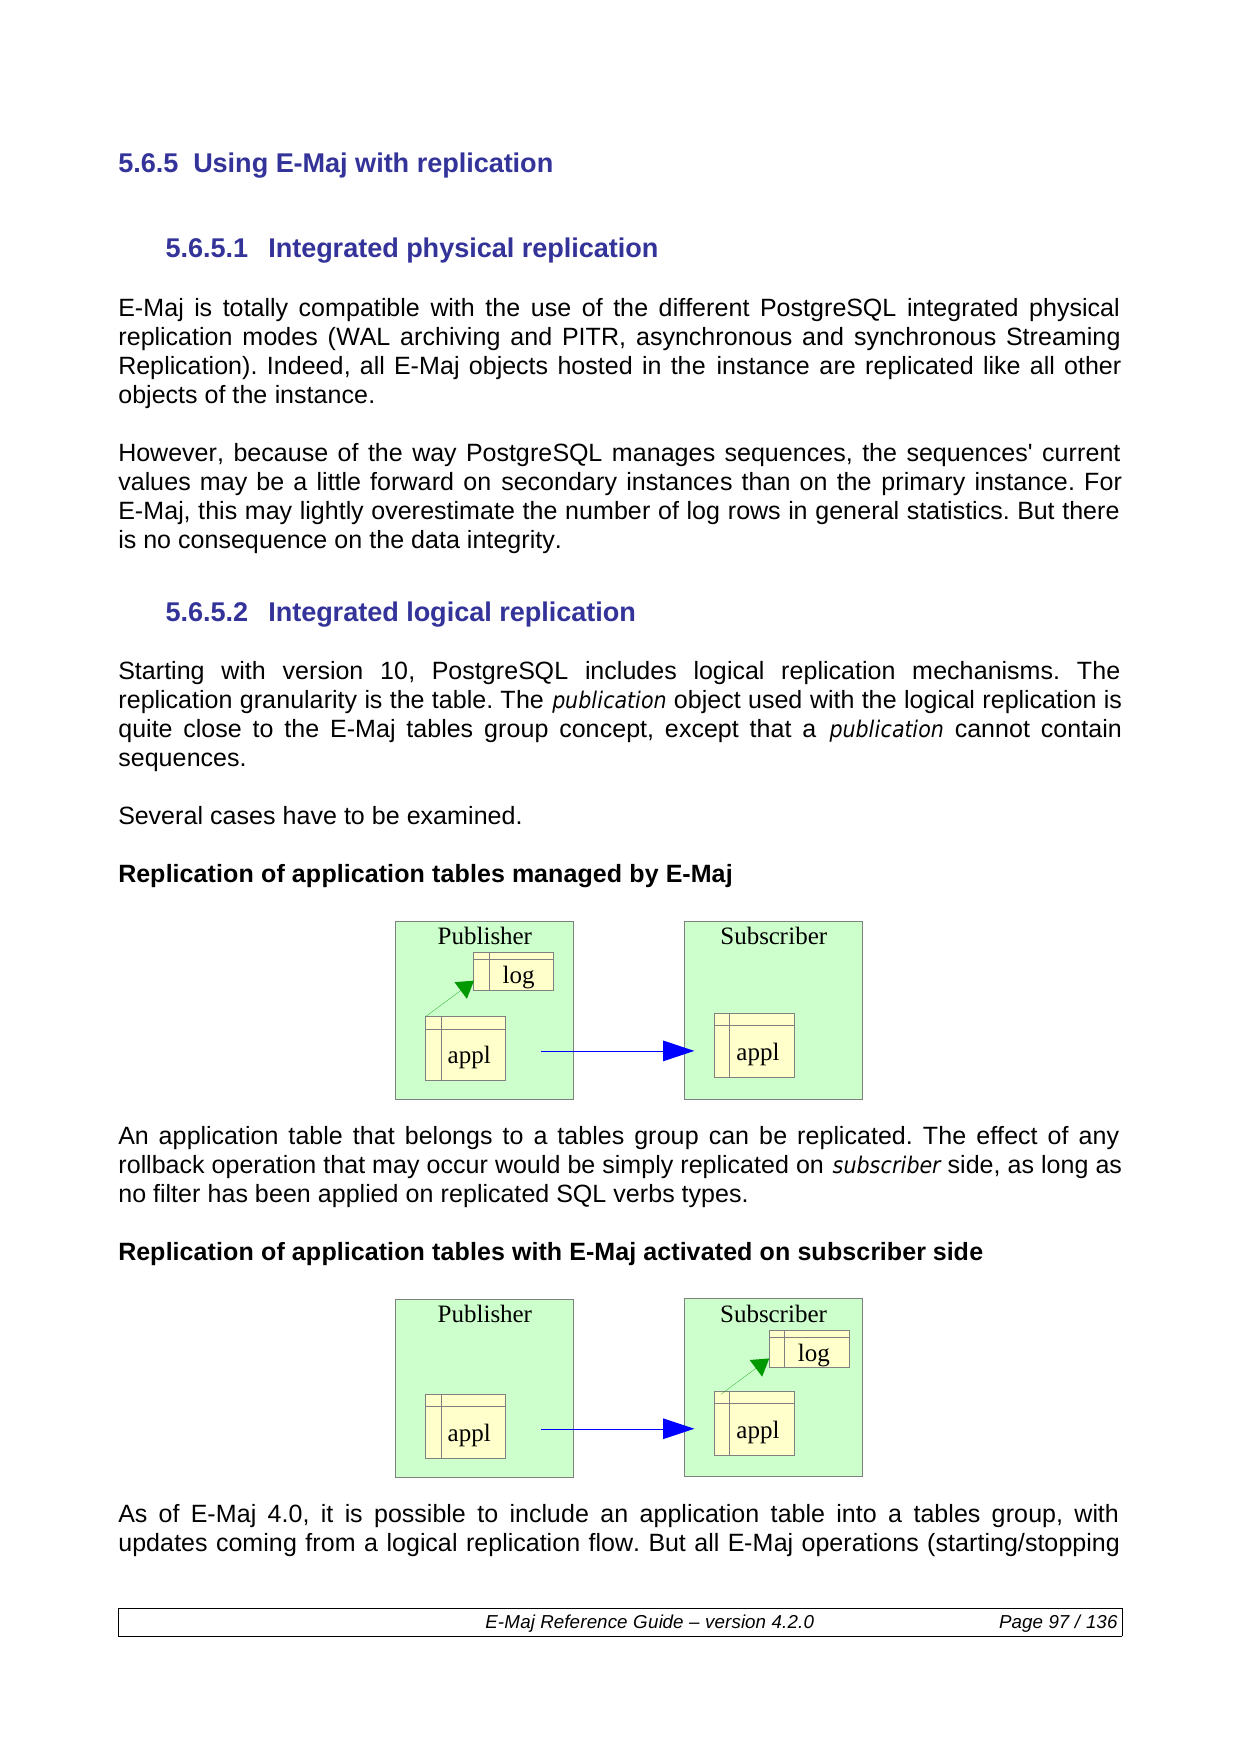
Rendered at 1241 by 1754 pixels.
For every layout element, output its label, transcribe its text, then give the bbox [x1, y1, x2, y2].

text Starting with version 10, PostgreSQL includes logical replication mechanisms. The replication granularity is the table. The publication object used with the logical replication is quite close to the E-Maj tables group concept, except that a publication cannot contain sequences. [118, 656, 1122, 772]
text Replication of application tables with E-Maj activated on subscriber side [118, 1237, 1122, 1266]
text An application table that belongs to a tables group can be replicated. The effect of any rollback operation that may occur would be simply replicated on subscriber side, as long as no filter has been applied on replicated SQL verbs types. [118, 1121, 1122, 1208]
subtitle Integrated physical replication [165, 232, 1122, 263]
subtitle Integrated logical replication [165, 596, 1122, 627]
text Several cases have to be examined. [118, 801, 1122, 830]
text As of E-Maj 4.0, it is possible to include an application table into a tables group, with updates coming from a logical replication flow. But all E-Maj operations (starting/stopping [118, 1498, 1122, 1557]
text E-Maj is totally compatible with the use of the different PostgreSQL integrated physical replication modes (WAL archiving and PITR, asynchronous and synchronous Streaming Replication). Indeed, all E-Maj objects hosted in the instance are replicated like all other objects of the instance. [118, 292, 1122, 409]
text However, because of the way PostgreSQL manages sequences, the sequences' current values may be a little forward on secondary instances than on the primary instance. For E-Maj, this may lightly overestimate the number of log rows in general statistics. But there is no consequence on the data integrity. [118, 438, 1122, 554]
text Replication of application tables managed by E-Maj [118, 859, 1122, 888]
subtitle Using E-Maj with replication [118, 147, 1122, 178]
